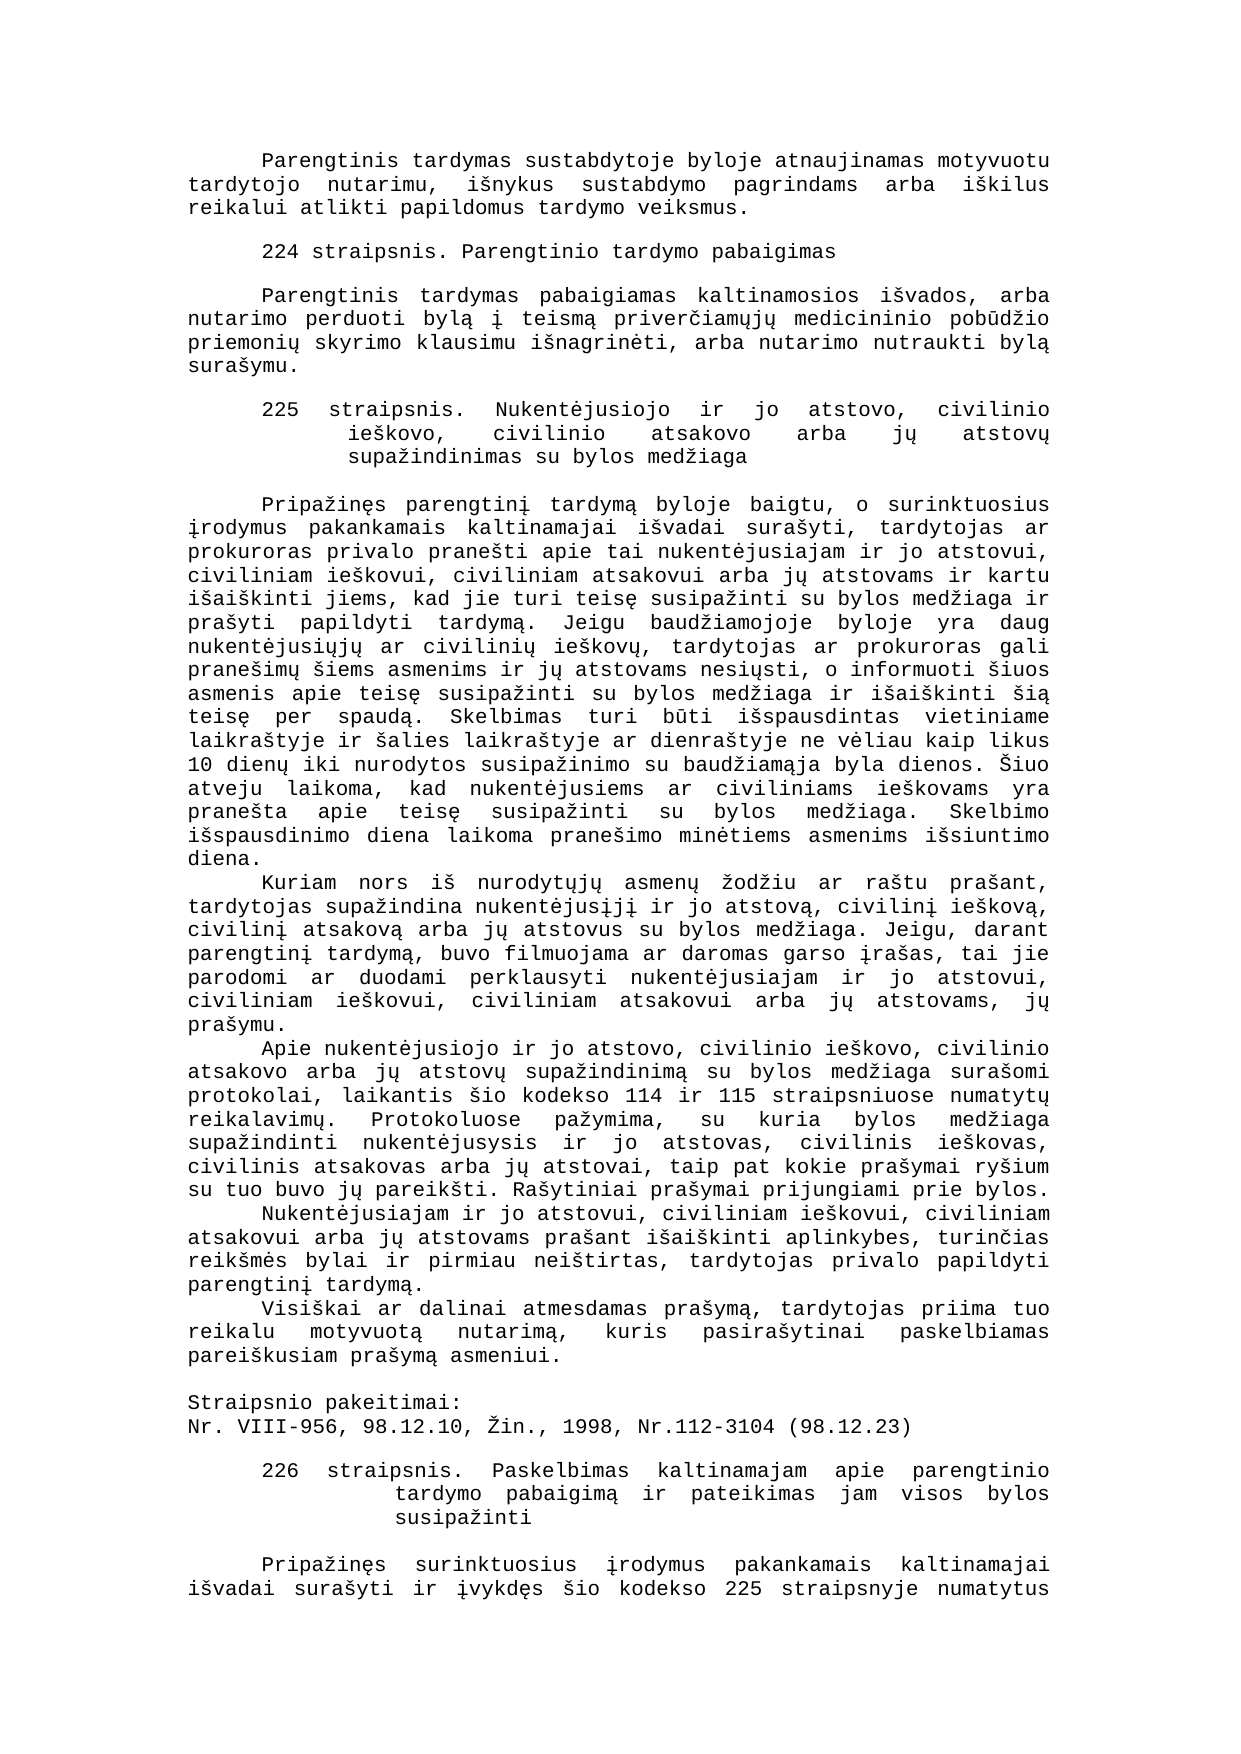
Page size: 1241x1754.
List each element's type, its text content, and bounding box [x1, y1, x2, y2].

text Nr. VIII-956, 98.12.10, Žin., 1998, Nr.112-3104 (98.12.23) [187, 1416, 1050, 1439]
text Pripažinęs surinktuosius įrodymus pakankamais kaltinamajai išvadai surašyti ir įvykdęs šio kodekso 225 straipsnyje numatytus [187, 1554, 1050, 1601]
text Parengtinis tardymas pabaigiamas kaltinamosios išvados, arba nutarimo perduoti bylą į teismą priverčiamųjų medicininio pobūdžio priemonių skyrimo klausimu išnagrinėti, arba nutarimo nutraukti bylą surašymu. [187, 284, 1050, 379]
text Apie nukentėjusiojo ir jo atstovo, civilinio ieškovo, civilinio atsakovo arba jų atstovų supažindinimą su bylos medžiaga surašomi protokolai, laikantis šio kodekso 114 ir 115 straipsniuose numatytų reikalavimų. Protokoluose pažymima, su kuria bylos medžiaga supažindinti nukentėjusysis ir jo atstovas, civilinis ieškovas, civilinis atsakovas arba jų atstovai, taip pat kokie prašymai ryšium su tuo buvo jų pareikšti. Rašytiniai prašymai prijungiami prie bylos. [187, 1038, 1050, 1203]
text Pripažinęs parengtinį tardymą byloje baigtu, o surinktuosius įrodymus pakankamais kaltinamajai išvadai surašyti, tardytojas ar prokuroras privalo pranešti apie tai nukentėjusiajam ir jo atstovui, civiliniam ieškovui, civiliniam atsakovui arba jų atstovams ir kartu išaiškinti jiems, kad jie turi teisę susipažinti su bylos medžiaga ir prašyti papildyti tardymą. Jeigu baudžiamojoje byloje yra daug nukentėjusiųjų ar civilinių ieškovų, tardytojas ar prokuroras gali pranešimų šiems asmenims ir jų atstovams nesiųsti, o informuoti šiuos asmenis apie teisę susipažinti su bylos medžiaga ir išaiškinti šią teisę per spaudą. Skelbimas turi būti išspausdintas vietiniame laikraštyje ir šalies laikraštyje ar dienraštyje ne vėliau kaip likus 10 dienų iki nurodytos susipažinimo su baudžiamąja byla dienos. Šiuo atveju laikoma, kad nukentėjusiems ar civiliniams ieškovams yra pranešta apie teisę susipažinti su bylos medžiaga. Skelbimo išspausdinimo diena laikoma pranešimo minėtiems asmenims išsiuntimo diena. [187, 494, 1050, 872]
text 226 straipsnis. Paskelbimas kaltinamajam apie parengtinio tardymo pabaigimą ir pateikimas jam visos bylos susipažinti [261, 1459, 1050, 1531]
text Nukentėjusiajam ir jo atstovui, civiliniam ieškovui, civiliniam atsakovui arba jų atstovams prašant išaiškinti aplinkybes, turinčias reikšmės bylai ir pirmiau neištirtas, tardytojas privalo papildyti parengtinį tardymą. [187, 1203, 1050, 1298]
text 224 straipsnis. Parengtinio tardymo pabaigimas [187, 241, 1050, 264]
text 225 straipsnis. Nukentėjusiojo ir jo atstovo, civilinio ieškovo, civilinio atsakovo arba jų atstovų supažindinimas su bylos medžiaga [261, 399, 1050, 470]
text Parengtinis tardymas sustabdytoje byloje atnaujinamas motyvuotu tardytojo nutarimu, išnykus sustabdymo pagrindams arba iškilus reikalui atlikti papildomus tardymo veiksmus. [187, 150, 1050, 221]
text Kuriam nors iš nurodytųjų asmenų žodžiu ar raštu prašant, tardytojas supažindina nukentėjusįjį ir jo atstovą, civilinį ieškovą, civilinį atsakovą arba jų atstovus su bylos medžiaga. Jeigu, darant parengtinį tardymą, buvo filmuojama ar daromas garso įrašas, tai jie parodomi ar duodami perklausyti nukentėjusiajam ir jo atstovui, civiliniam ieškovui, civiliniam atsakovui arba jų atstovams, jų prašymu. [187, 872, 1050, 1038]
text Visiškai ar dalinai atmesdamas prašymą, tardytojas priima tuo reikalu motyvuotą nutarimą, kuris pasirašytinai paskelbiamas pareiškusiam prašymą asmeniui. [187, 1298, 1050, 1369]
text Straipsnio pakeitimai: [187, 1392, 1050, 1416]
